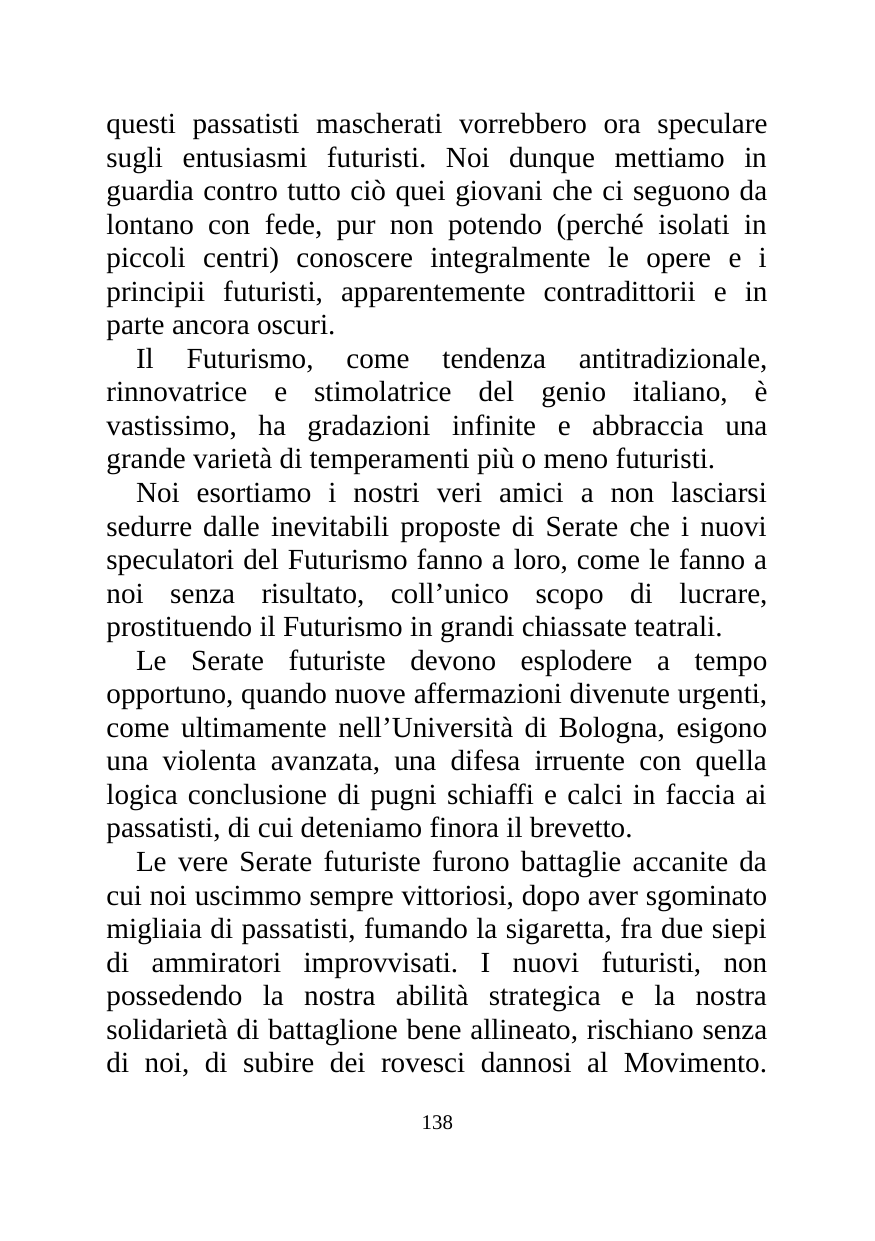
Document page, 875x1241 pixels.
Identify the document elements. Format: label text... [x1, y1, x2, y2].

text questi passatisti mascherati vorrebbero ora speculare sugli entusiasmi futuristi. Noi dunque mettiamo in guardia contro tutto ciò quei giovani che ci seguono da lontano con fede, pur non potendo (perché isolati in piccoli centri) conoscere integralmente le opere e i principii futuristi, apparentemente contradittorii e in parte ancora oscuri. [106, 106, 768, 341]
text Le vere Serate futuriste furono battaglie accanite da cui noi uscimmo sempre vittoriosi, dopo aver sgominato migliaia di passatisti, fumando la sigaretta, fra due siepi di ammiratori improvvisati. I nuovi futuristi, non possedendo la nostra abilità strategica e la nostra solidarietà di battaglione bene allineato, rischiano senza di noi, di subire dei rovesci dannosi al Movimento. [106, 844, 768, 1079]
text Le Serate futuriste devono esplodere a tempo opportuno, quando nuove affermazioni divenute urgenti, come ultimamente nell’Università di Bologna, esigono una violenta avanzata, una difesa irruente con quella logica conclusione di pugni schiaffi e calci in faccia ai passatisti, di cui deteniamo finora il brevetto. [106, 643, 768, 844]
text Noi esortiamo i nostri veri amici a non lasciarsi sedurre dalle inevitabili proposte di Serate che i nuovi speculatori del Futurismo fanno a loro, come le fanno a noi senza risultato, coll’unico scopo di lucrare, prostituendo il Futurismo in grandi chiassate teatrali. [106, 475, 768, 643]
text Il Futurismo, come tendenza antitradizionale, rinnovatrice e stimolatrice del genio italiano, è vastissimo, ha gradazioni infinite e abbraccia una grande varietà di temperamenti più o meno futuristi. [106, 341, 768, 475]
